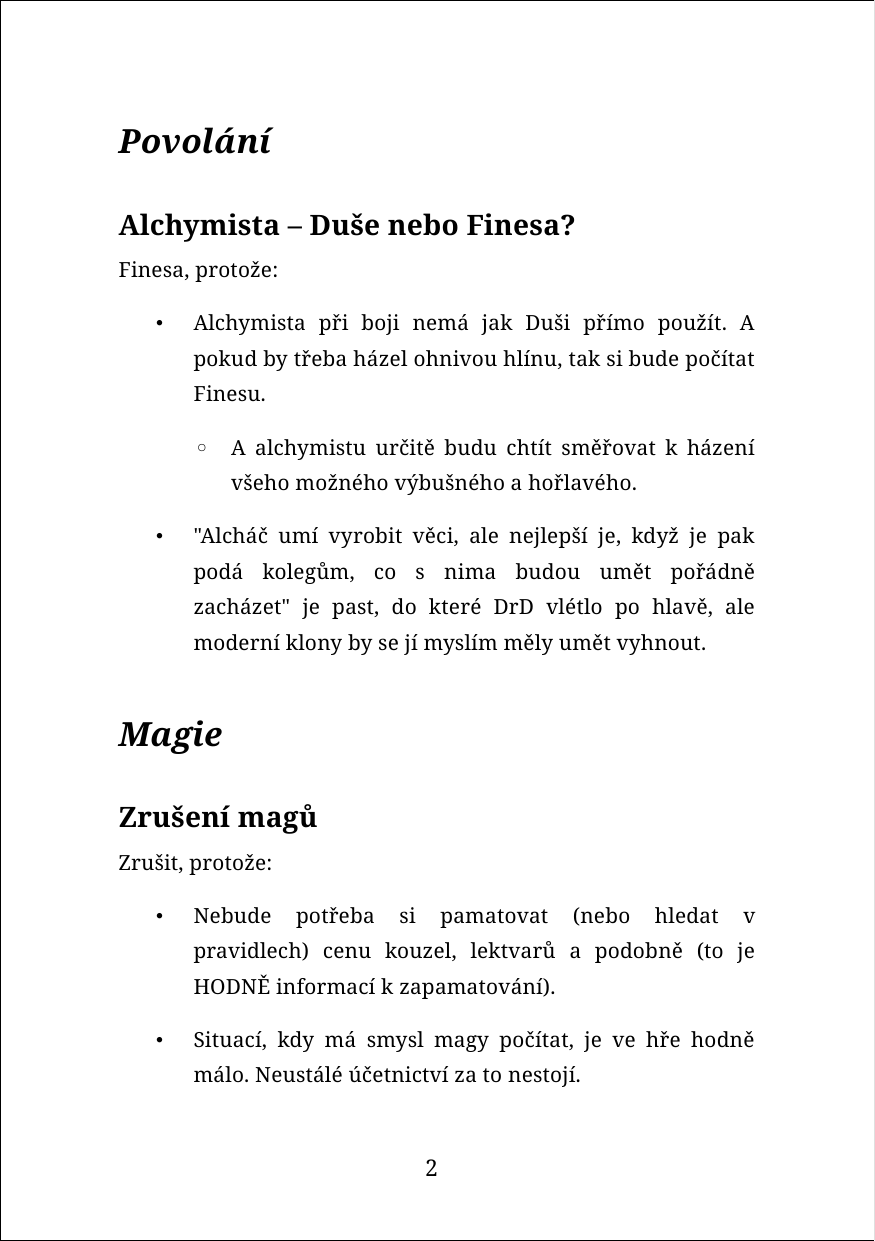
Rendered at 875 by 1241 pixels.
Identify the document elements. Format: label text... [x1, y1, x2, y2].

text Finesa, protože: [118, 255, 756, 283]
list Alchymista při boji nemá jak Duši přímo použít. A pokud by třeba házel ohnivou hlínu, tak si bude počítat Finesu. [156, 308, 756, 408]
subtitle Alchymista – Duše nebo Finesa? [118, 205, 756, 243]
list Situací, kdy má smysl magy počítat, je ve hře hodně málo. Neustálé účetnictví za to nestojí. [156, 1025, 756, 1089]
list "Alcháč umí vyrobit věci, ale nejlepší je, když je pak podá kolegům, co s nima budou umět pořádně zacházet" je past, do které DrD vlétlo po hlavě, ale moderní klony by se jí myslím měly umět vyhnout. [156, 521, 756, 656]
subtitle Povolání [118, 118, 756, 164]
list Nebude potřeba si pamatovat (nebo hledat v pravidlech) cenu kouzel, lektvarů a podobně (to je HODNĚ informací k zapamatování). [156, 901, 756, 1000]
subtitle Zrušení magů [118, 797, 756, 836]
subtitle Magie [118, 711, 756, 756]
list A alchymistu určitě budu chtít směřovat k házení všeho možného výbušného a hořlavého. [193, 433, 756, 497]
text Zrušit, protože: [118, 848, 756, 876]
